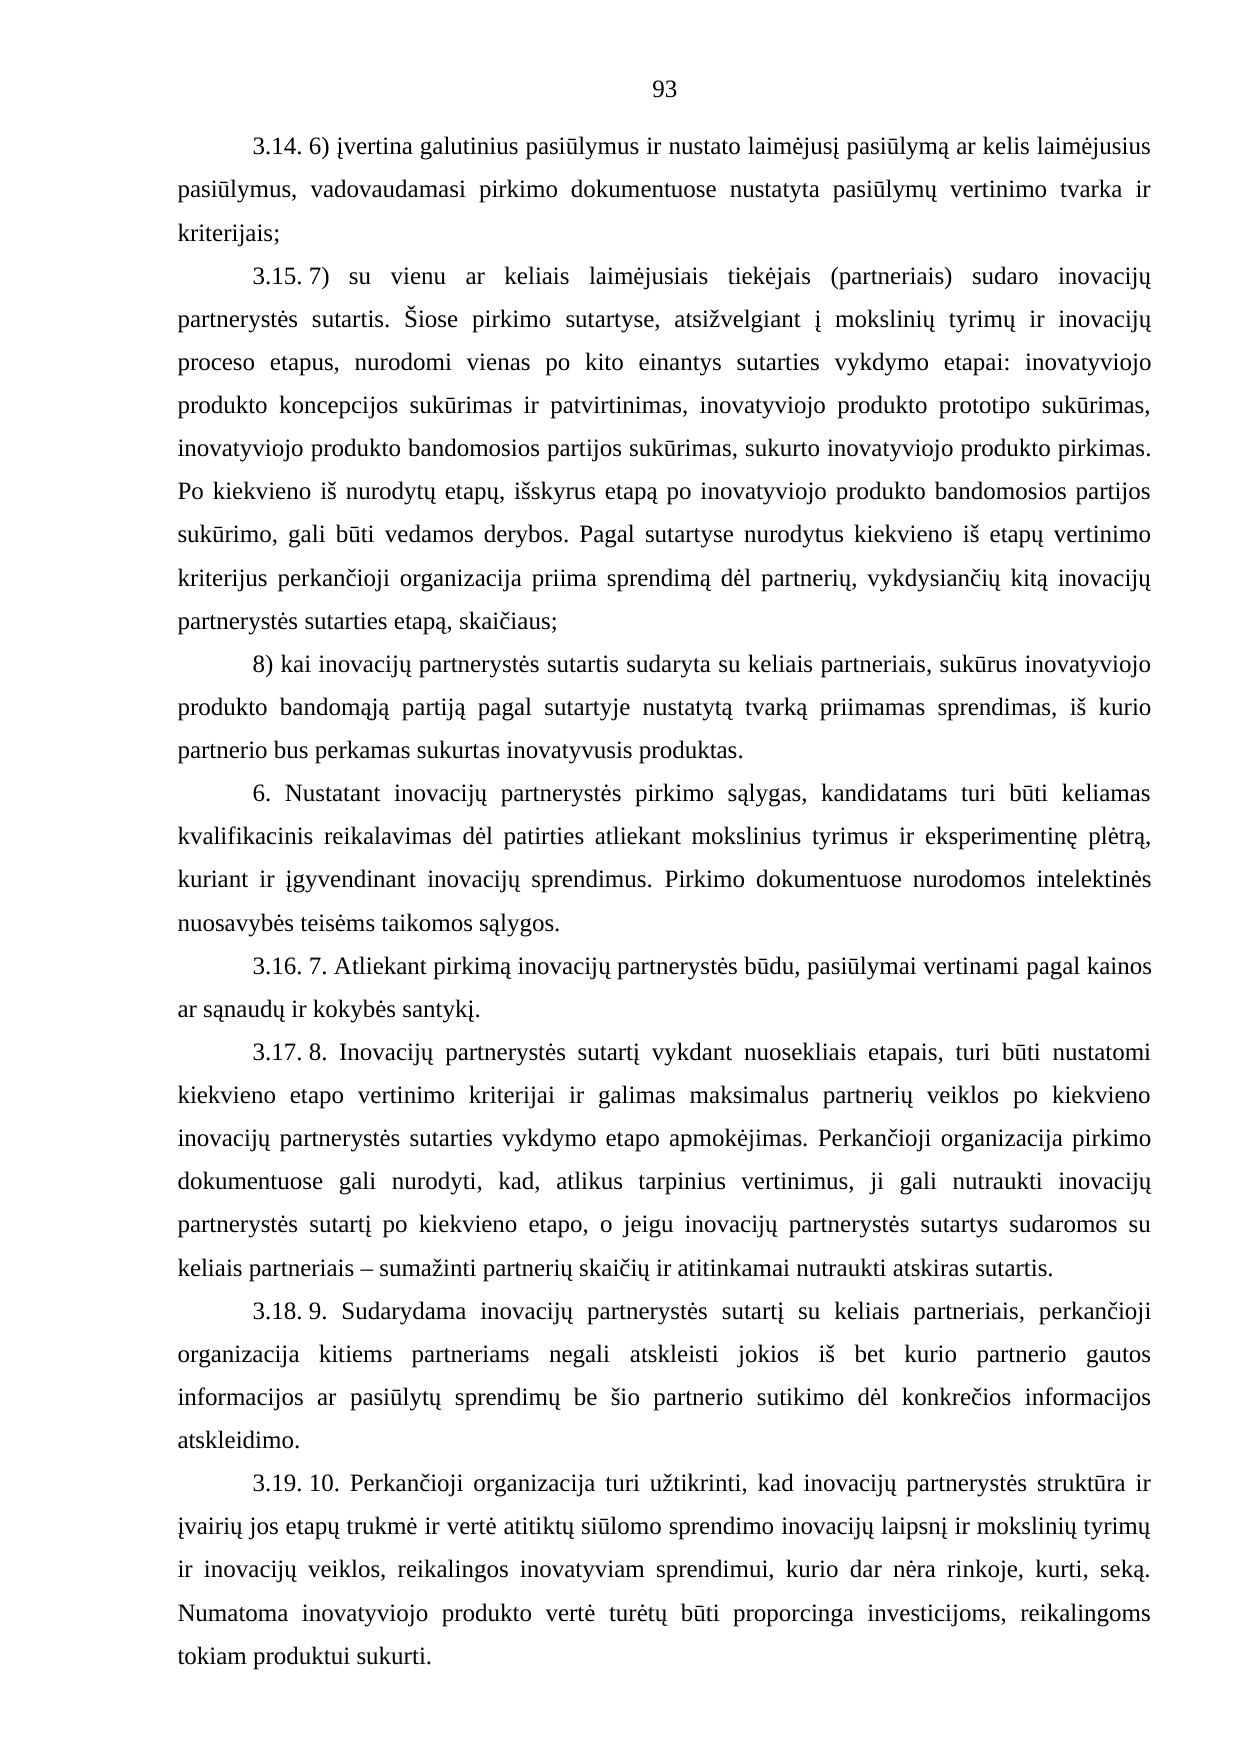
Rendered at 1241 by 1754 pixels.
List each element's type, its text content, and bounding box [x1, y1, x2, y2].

subtitle 8. Inovacijų partnerystės sutartį vykdant nuosekliais etapais, turi būti nustatomi kiekvieno etapo vertinimo kriterijai ir galimas maksimalus partnerių veiklos po kiekvieno inovacijų partnerystės sutarties vykdymo etapo apmokėjimas. Perkančioji organizacija pirkimo dokumentuose gali nurodyti, kad, atlikus tarpinius vertinimus, ji gali nutraukti inovacijų partnerystės sutartį po kiekvieno etapo, o jeigu inovacijų partnerystės sutartys sudaromos su keliais partneriais – sumažinti partnerių skaičių ir atitinkamai nutraukti atskiras sutartis. [177, 1037, 1152, 1281]
subtitle 6) įvertina galutinius pasiūlymus ir nustato laimėjusį pasiūlymą ar kelis laimėjusius pasiūlymus, vadovaudamasi pirkimo dokumentuose nustatyta pasiūlymų vertinimo tvarka ir kriterijais; [177, 131, 1152, 246]
subtitle 7. Atliekant pirkimą inovacijų partnerystės būdu, pasiūlymai vertinami pagal kainos ar sąnaudų ir kokybės santykį. [177, 951, 1152, 1023]
text 6. Nustatant inovacijų partnerystės pirkimo sąlygas, kandidatams turi būti keliamas kvalifikacinis reikalavimas dėl patirties atliekant mokslinius tyrimus ir eksperimentinę plėtrą, kuriant ir įgyvendinant inovacijų sprendimus. Pirkimo dokumentuose nurodomos intelektinės nuosavybės teisėms taikomos sąlygos. [177, 778, 1152, 936]
subtitle 7) su vienu ar keliais laimėjusiais tiekėjais (partneriais) sudaro inovacijų partnerystės sutartis. Šiose pirkimo sutartyse, atsižvelgiant į mokslinių tyrimų ir inovacijų proceso etapus, nurodomi vienas po kito einantys sutarties vykdymo etapai: inovatyviojo produkto koncepcijos sukūrimas ir patvirtinimas, inovatyviojo produkto prototipo sukūrimas, inovatyviojo produkto bandomosios partijos sukūrimas, sukurto inovatyviojo produkto pirkimas. Po kiekvieno iš nurodytų etapų, išskyrus etapą po inovatyviojo produkto bandomosios partijos sukūrimo, gali būti vedamos derybos. Pagal sutartyse nurodytus kiekvieno iš etapų vertinimo kriterijus perkančioji organizacija priima sprendimą dėl partnerių, vykdysiančių kitą inovacijų partnerystės sutarties etapą, skaičiaus; [177, 261, 1152, 634]
text 8) kai inovacijų partnerystės sutartis sudaryta su keliais partneriais, sukūrus inovatyviojo produkto bandomąją partiją pagal sutartyje nustatytą tvarką priimamas sprendimas, iš kurio partnerio bus perkamas sukurtas inovatyvusis produktas. [177, 649, 1152, 764]
subtitle 9. Sudarydama inovacijų partnerystės sutartį su keliais partneriais, perkančioji organizacija kitiems partneriams negali atskleisti jokios iš bet kurio partnerio gautos informacijos ar pasiūlytų sprendimų be šio partnerio sutikimo dėl konkrečios informacijos atskleidimo. [177, 1296, 1152, 1454]
subtitle 10. Perkančioji organizacija turi užtikrinti, kad inovacijų partnerystės struktūra ir įvairių jos etapų trukmė ir vertė atitiktų siūlomo sprendimo inovacijų laipsnį ir mokslinių tyrimų ir inovacijų veiklos, reikalingos inovatyviam sprendimui, kurio dar nėra rinkoje, kurti, seką. Numatoma inovatyviojo produkto vertė turėtų būti proporcinga investicijoms, reikalingoms tokiam produktui sukurti. [177, 1468, 1152, 1669]
